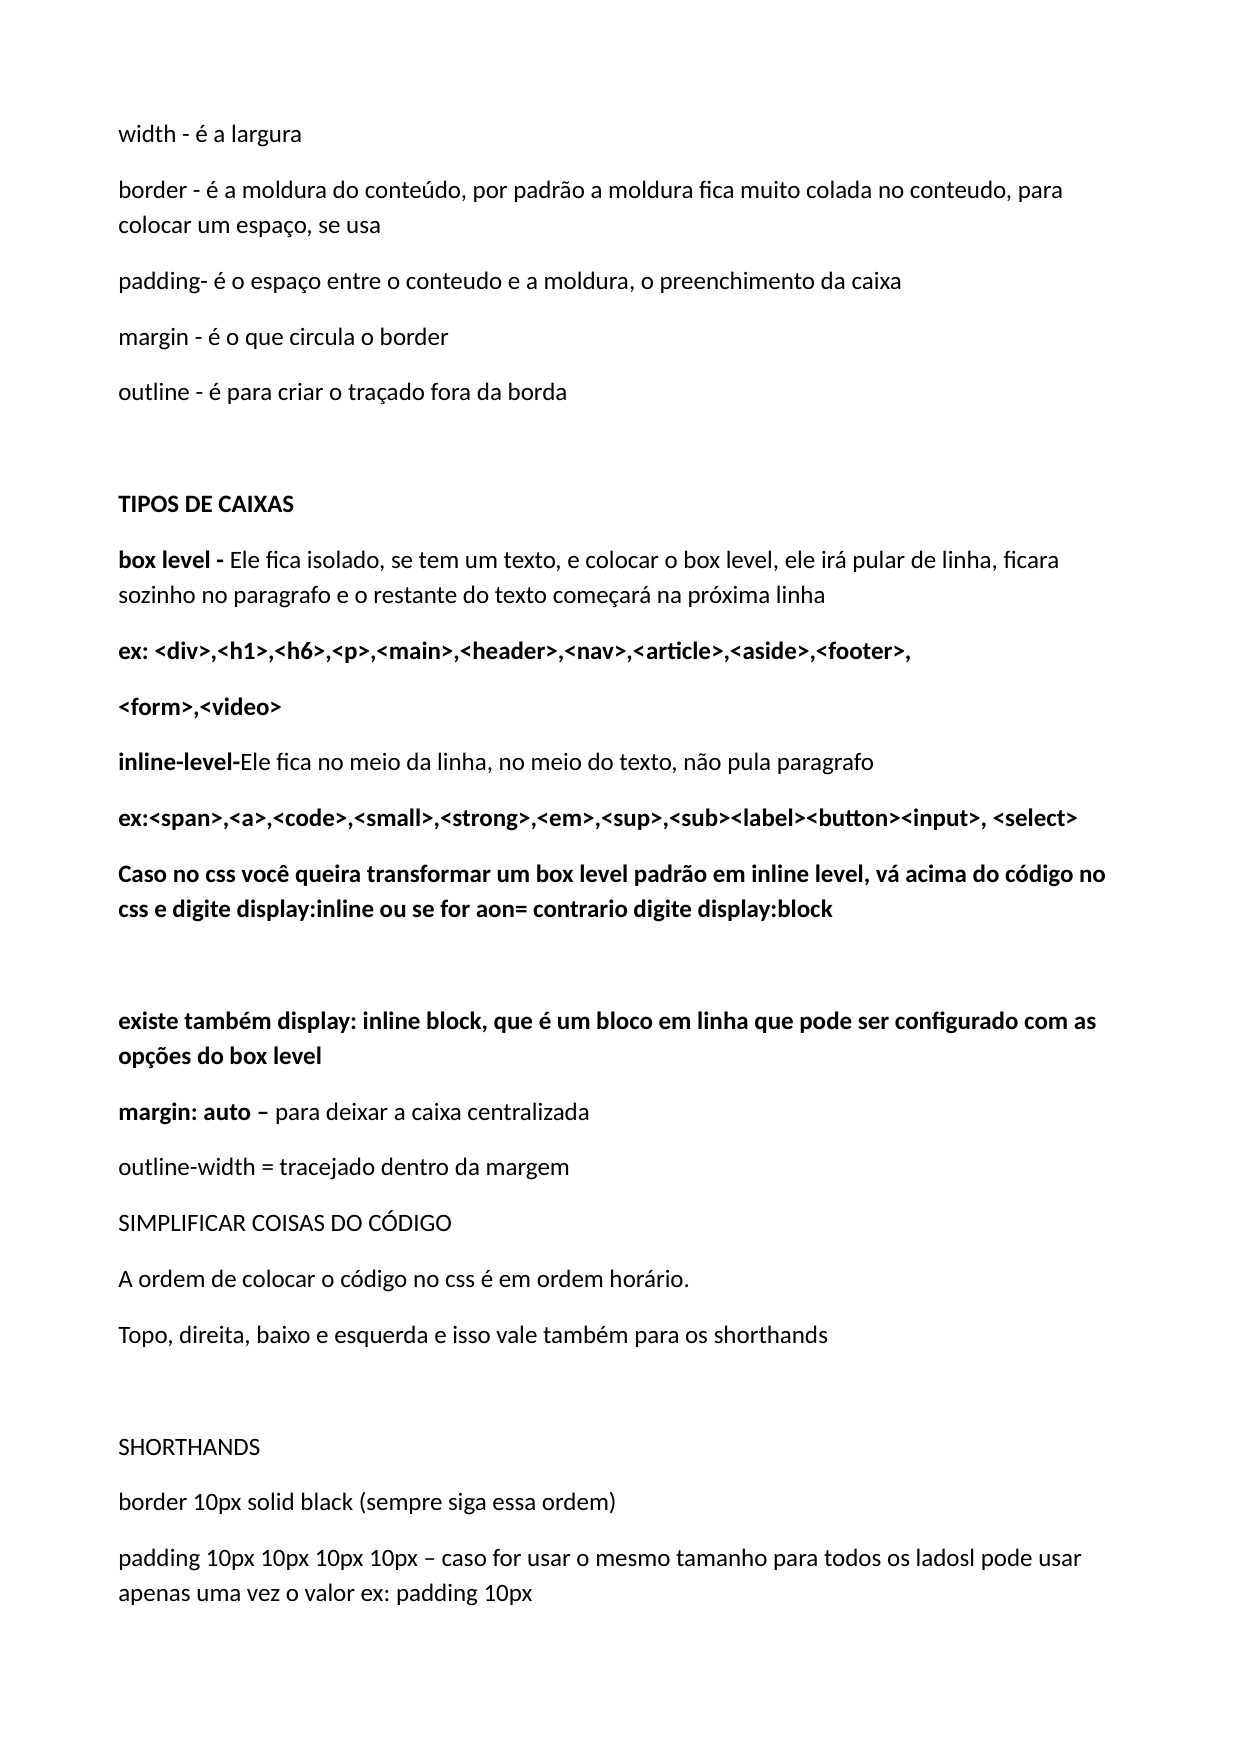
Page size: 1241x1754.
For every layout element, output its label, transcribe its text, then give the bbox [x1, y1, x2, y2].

text TIPOS DE CAIXAS [118, 488, 1122, 519]
text outline-width = tracejado dentro da margem [118, 1151, 1122, 1182]
text box level - Ele fica isolado, se tem um texto, e colocar o box level, ele irá pular de linha, ficara sozinho no paragrafo e o restante do texto começará na próxima linha [118, 544, 1122, 609]
text existe também display: inline block, que é um bloco em linha que pode ser configurado com as opções do box level [118, 1005, 1122, 1070]
text margin - é o que circula o border [118, 321, 1122, 351]
text margin: auto – para deixar a caixa centralizada [118, 1096, 1122, 1126]
text padding 10px 10px 10px 10px – caso for usar o mesmo tamanho para todos os ladosl pode usar apenas uma vez o valor ex: padding 10px [118, 1542, 1122, 1608]
text outline - é para criar o traçado fora da borda [118, 376, 1122, 407]
text SHORTHANDS [118, 1431, 1122, 1461]
text width - é a largura [118, 118, 1122, 149]
text inline-level-Ele fica no meio da linha, no meio do texto, não pula paragrafo [118, 746, 1122, 777]
text padding- é o espaço entre o conteudo e a moldura, o preenchimento da caixa [118, 265, 1122, 295]
text Caso no css você queira transformar um box level padrão em inline level, vá acima do código no css e digite display:inline ou se for aon= contrario digite display:block [118, 858, 1122, 924]
text border 10px solid black (sempre siga essa ordem) [118, 1486, 1122, 1517]
text Topo, direita, baixo e esquerda e isso vale também para os shorthands [118, 1319, 1122, 1349]
text ex:<span>,<a>,<code>,<small>,<strong>,<em>,<sup>,<sub><label><button><input>, <select> [118, 802, 1122, 833]
text ex: <div>,<h1>,<h6>,<p>,<main>,<header>,<nav>,<article>,<aside>,<footer>, [118, 635, 1203, 665]
text <form>,<video> [118, 691, 1203, 721]
text border - é a moldura do conteúdo, por padrão a moldura fica muito colada no conteudo, para colocar um espaço, se usa [118, 174, 1122, 239]
text SIMPLIFICAR COISAS DO CÓDIGO [118, 1207, 1122, 1238]
text A ordem de colocar o código no css é em ordem horário. [118, 1263, 1122, 1294]
